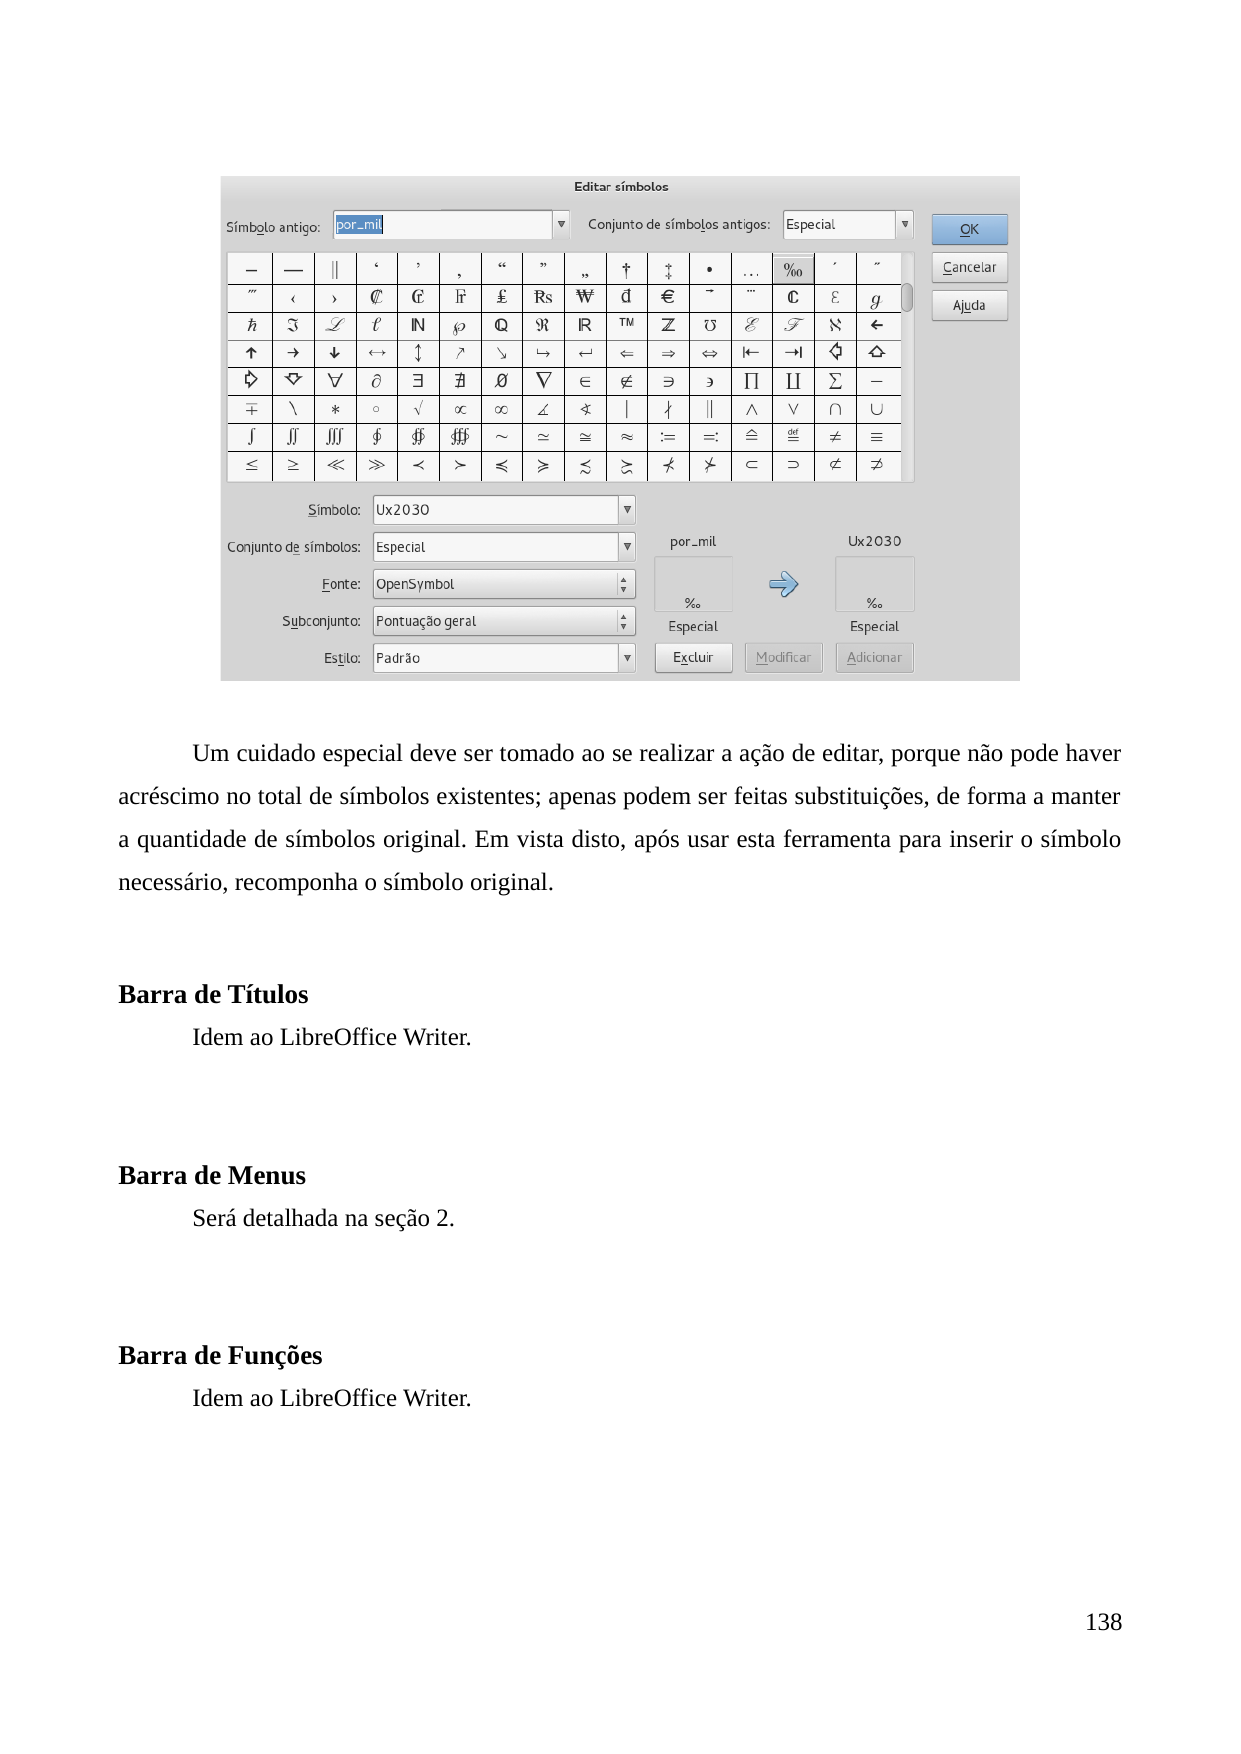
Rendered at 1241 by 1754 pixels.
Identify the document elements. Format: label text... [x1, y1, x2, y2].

text Idem ao LibreOffice Writer. [118, 1383, 1122, 1412]
subtitle Barra de Menus [118, 1159, 1122, 1190]
subtitle Barra de Títulos [118, 978, 1122, 1010]
text Um cuidado especial deve ser tomado ao se realizar a ação de editar, porque não pode haver acréscimo no total de símbolos existentes; apenas podem ser feitas substituições, de forma a manter a quantidade de símbolos original. Em vista disto, após usar esta ferramenta para inserir o símbolo necessário, recomponha o símbolo original. [118, 738, 1122, 896]
text Será detalhada na seção 2. [118, 1203, 1122, 1231]
text Idem ao LibreOffice Writer. [118, 1022, 1122, 1051]
picture [220, 176, 1020, 681]
subtitle Barra de Funções [118, 1339, 1122, 1371]
